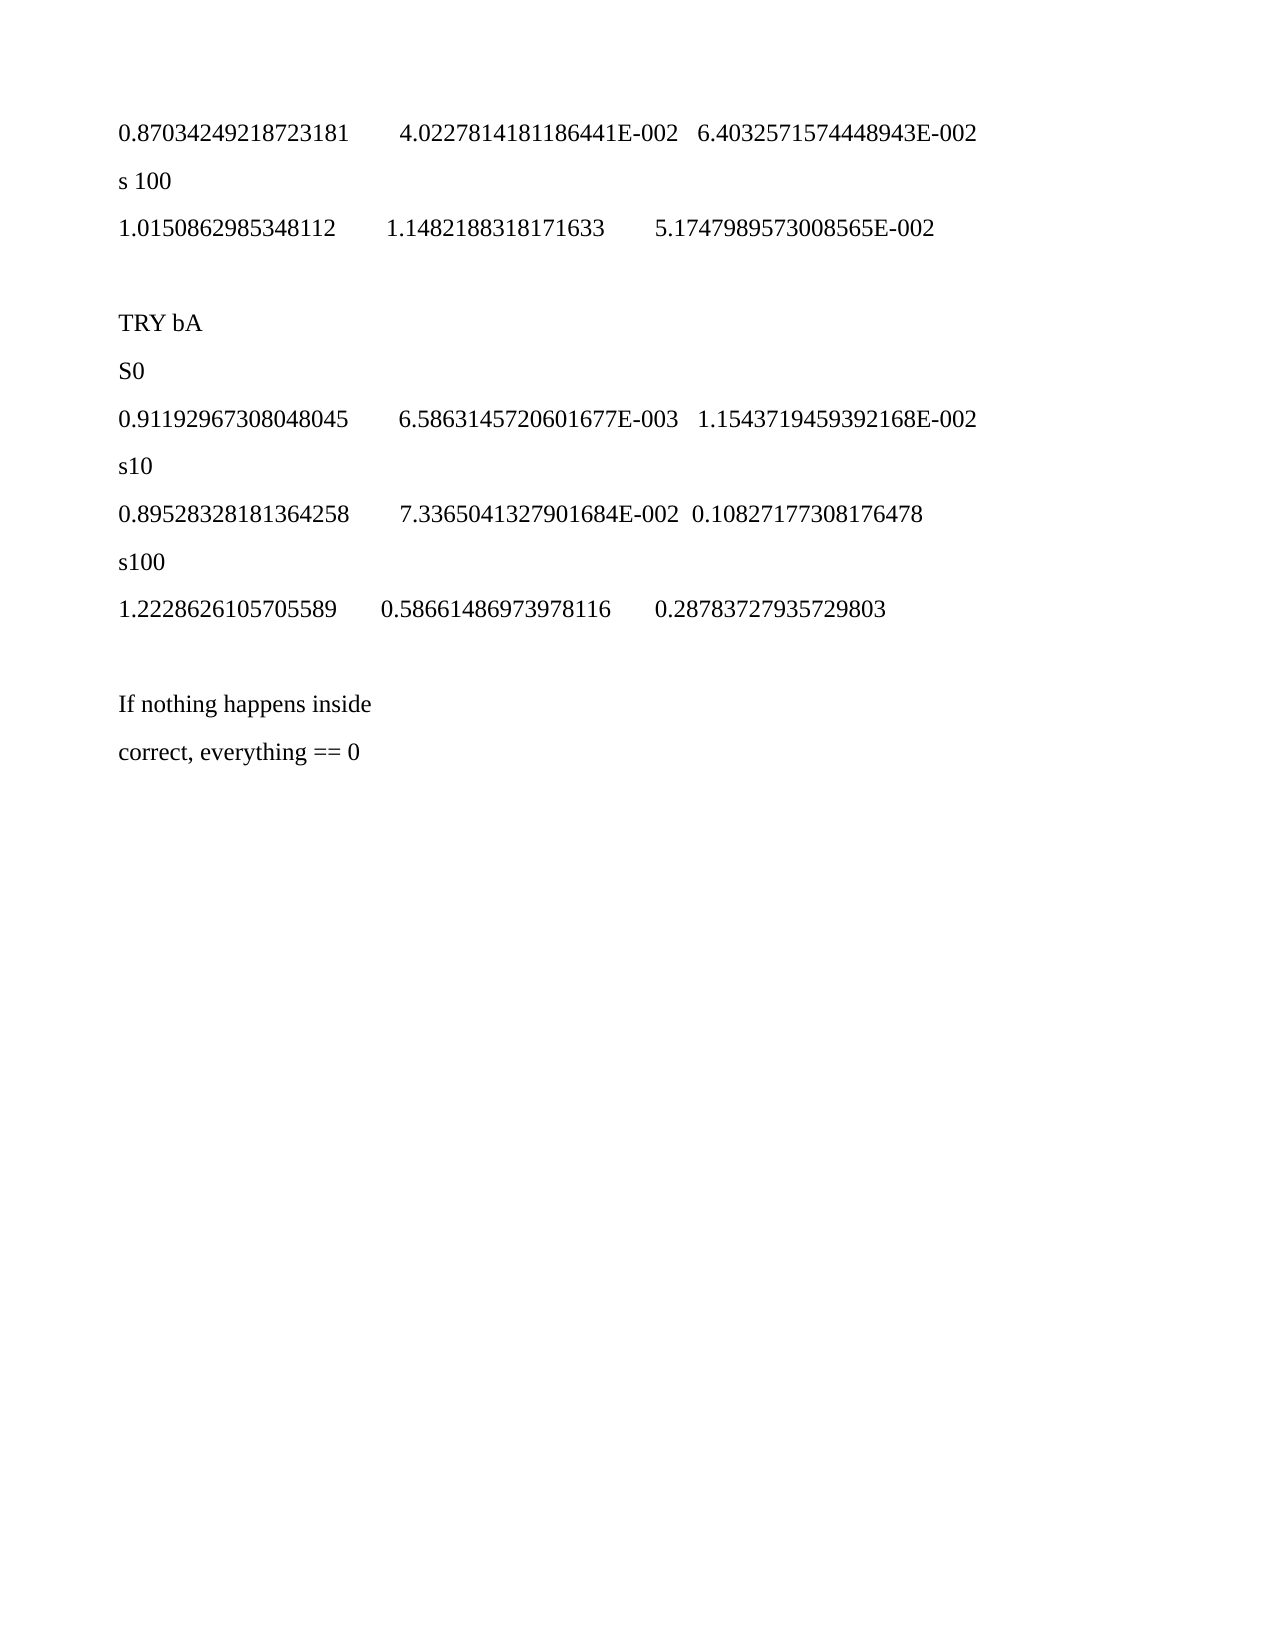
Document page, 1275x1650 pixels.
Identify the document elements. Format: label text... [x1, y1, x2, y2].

text s10 [118, 451, 1157, 480]
text correct, everything == 0 [118, 737, 1157, 766]
text 0.87034249218723181 4.0227814181186441E-002 6.4032571574448943E-002 [118, 118, 1157, 147]
text 0.91192967308048045 6.5863145720601677E-003 1.1543719459392168E-002 [118, 404, 1157, 432]
text s100 [118, 547, 1157, 575]
text 0.89528328181364258 7.3365041327901684E-002 0.10827177308176478 [118, 499, 1157, 528]
text 1.0150862985348112 1.1482188318171633 5.1747989573008565E-002 [118, 213, 1157, 242]
text If nothing happens inside [118, 689, 1157, 718]
text s 100 [118, 166, 1157, 194]
text 1.2228626105705589 0.58661486973978116 0.28783727935729803 [118, 594, 1157, 623]
text S0 [118, 356, 1157, 385]
text TRY bA [118, 308, 1157, 337]
